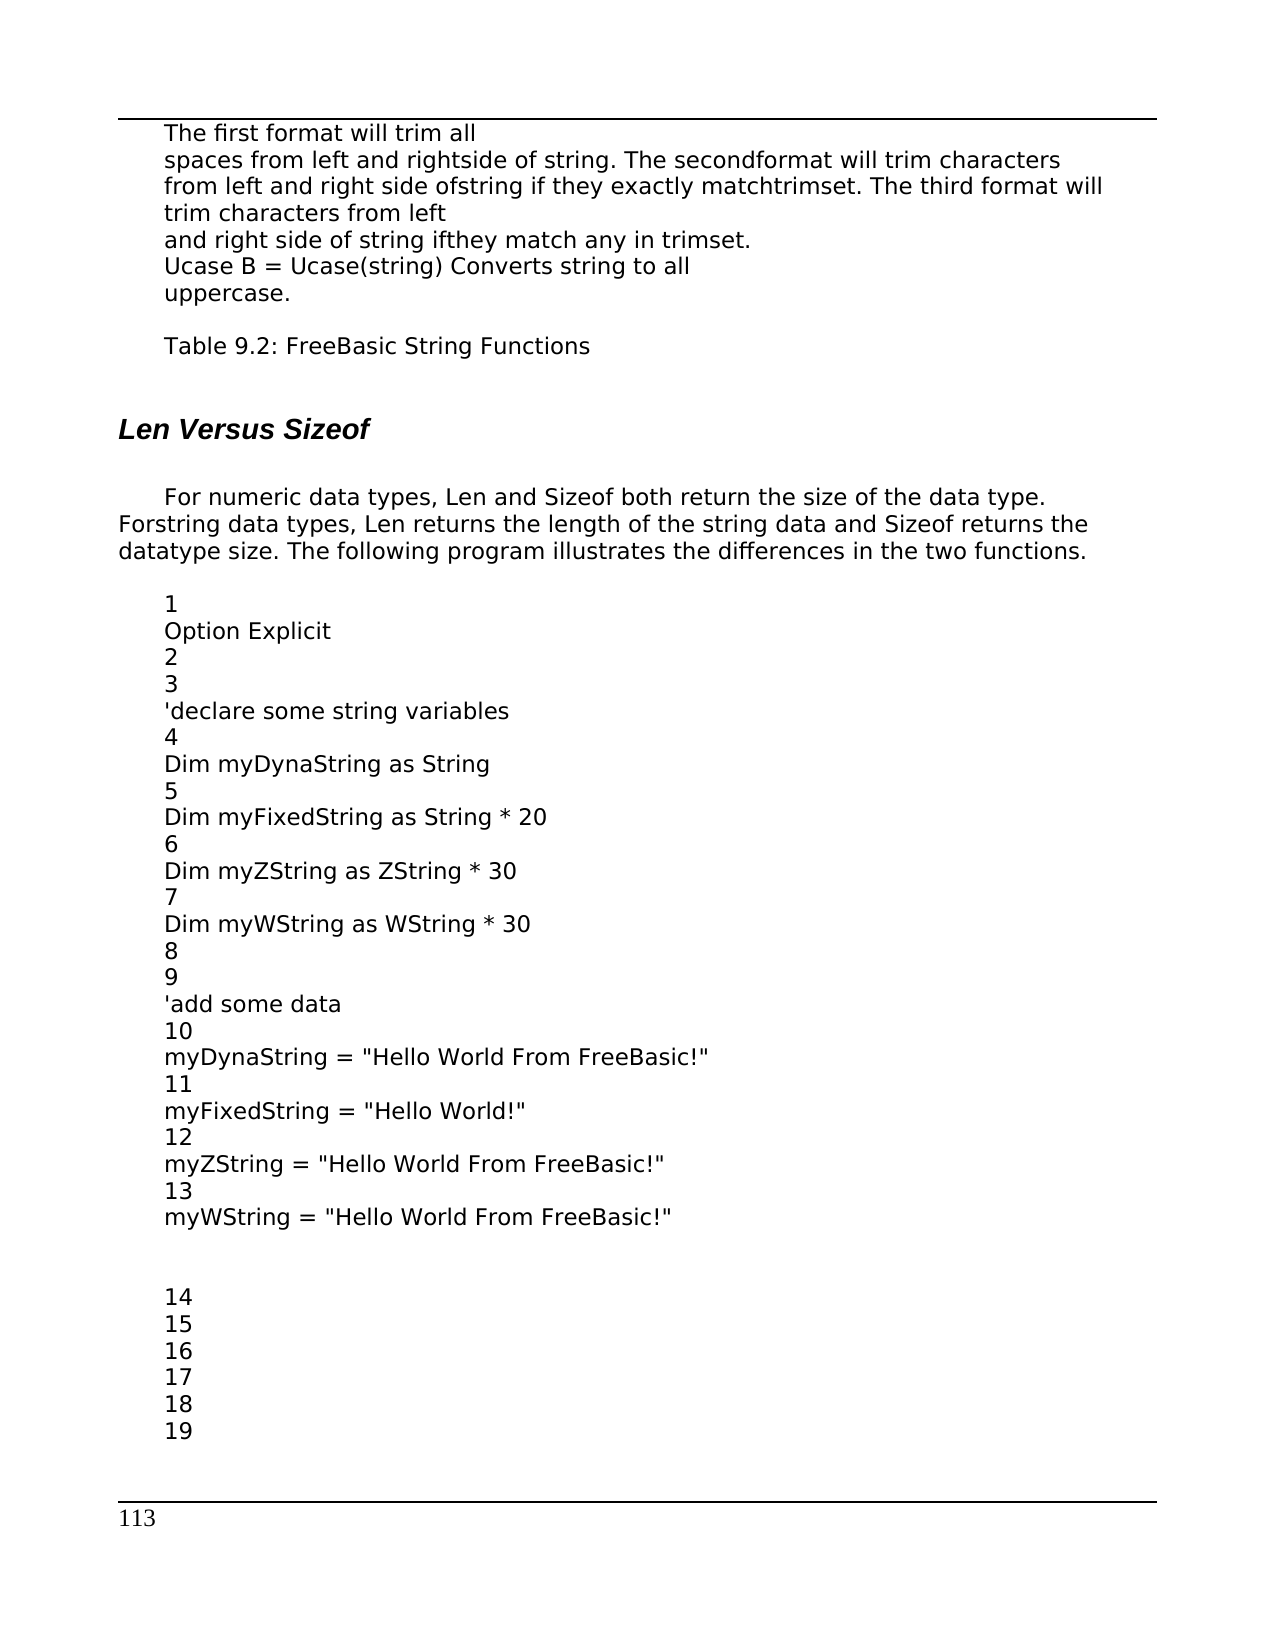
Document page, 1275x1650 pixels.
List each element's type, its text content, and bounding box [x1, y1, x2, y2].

text 14 [118, 1284, 1157, 1311]
text 16 [118, 1338, 1157, 1364]
text 17 [118, 1364, 1157, 1391]
text Table 9.2: FreeBasic String Functions [118, 333, 1157, 360]
text 11 [118, 1071, 1157, 1098]
text 'declare some string variables [118, 698, 1157, 724]
text trim characters from left [118, 200, 1157, 227]
text 10 [118, 1018, 1157, 1044]
text 13 [118, 1178, 1157, 1204]
text 15 [118, 1311, 1157, 1338]
text myFixedString = "Hello World!" [118, 1098, 1157, 1124]
text 7 [118, 884, 1157, 911]
subtitle Len Versus Sizeof [118, 412, 1157, 445]
text myWString = "Hello World From FreeBasic!" [118, 1204, 1157, 1231]
text The first format will trim all [118, 120, 1157, 147]
text uppercase. [118, 280, 1157, 307]
text 5 [118, 778, 1157, 804]
text Dim myWString as WString * 30 [118, 911, 1157, 938]
text Option Explicit [118, 618, 1157, 644]
text 8 [118, 938, 1157, 964]
text 19 [118, 1418, 1157, 1444]
text Dim myZString as ZString * 30 [118, 858, 1157, 884]
text 18 [118, 1391, 1157, 1418]
text myZString = "Hello World From FreeBasic!" [118, 1151, 1157, 1178]
text For numeric data types, Len and Sizeof both return the size of the data type. Forstring data types, Len returns the length of the string data and Sizeof returns the datatype size. The following program illustrates the differences in the two functions. [118, 484, 1157, 564]
text Ucase B = Ucase(string) Converts string to all [118, 253, 1157, 280]
text 'add some data [118, 991, 1157, 1018]
text 4 [118, 724, 1157, 751]
text Dim myDynaString as String [118, 751, 1157, 778]
text spaces from left and rightside of string. The secondformat will trim characters [118, 147, 1157, 173]
text 1 [118, 591, 1157, 618]
text 6 [118, 831, 1157, 858]
text 12 [118, 1124, 1157, 1151]
text 2 [118, 644, 1157, 671]
text Dim myFixedString as String * 20 [118, 804, 1157, 831]
text myDynaString = "Hello World From FreeBasic!" [118, 1044, 1157, 1071]
text from left and right side ofstring if they exactly matchtrimset. The third format will [118, 173, 1157, 200]
text 3 [118, 671, 1157, 698]
text and right side of string ifthey match any in trimset. [118, 227, 1157, 253]
text 9 [118, 964, 1157, 991]
